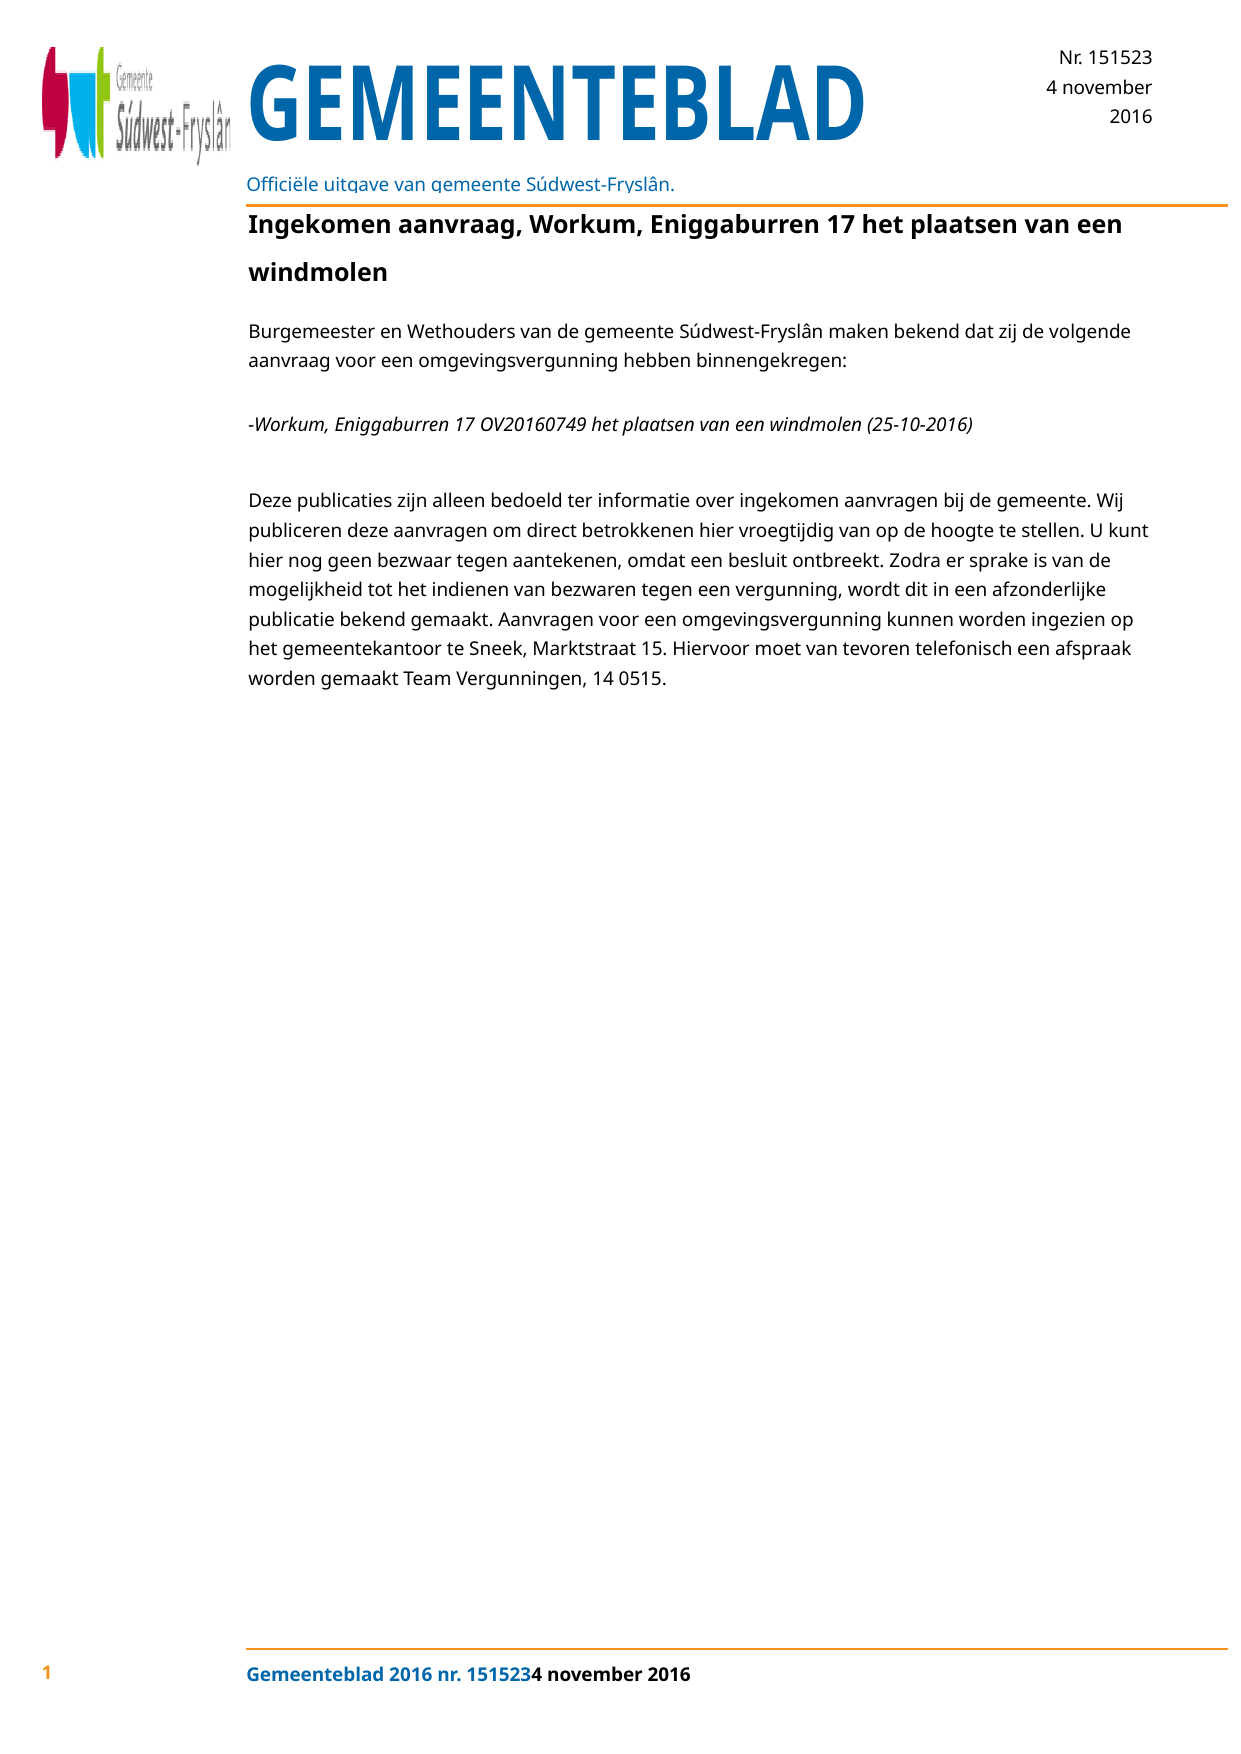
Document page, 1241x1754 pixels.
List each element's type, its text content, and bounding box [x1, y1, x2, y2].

text Burgemeester en Wethouders van de gemeente Súdwest-Fryslân maken bekend dat zij de volgende aanvraag voor een omgevingsvergunning hebben binnengekregen: [248, 318, 1152, 373]
picture [41, 47, 231, 172]
text Ingekomen aanvraag, Workum, Eniggaburren 17 het plaatsen van een windmolen [248, 207, 1152, 288]
text -Workum, Eniggaburren 17 OV20160749 het plaatsen van een windmolen (25-10-2016) [248, 411, 1152, 437]
text Deze publicaties zijn alleen bedoeld ter informatie over ingekomen aanvragen bij de gemeente. Wij publiceren deze aanvragen om direct betrokkenen hier vroegtijdig van op de hoogte te stellen. U kunt hier nog geen bezwaar tegen aantekenen, omdat een besluit ontbreekt. Zodra er sprake is van de mogelijkheid tot het indienen van bezwaren tegen een vergunning, wordt dit in een afzonderlijke publicatie bekend gemaakt. Aanvragen voor een omgevingsvergunning kunnen worden ingezien op het gemeentekantoor te Sneek, Marktstraat 15. Hiervoor moet van tevoren telefonisch een afspraak worden gemaakt Team Vergunningen, 14 0515. [248, 488, 1152, 691]
